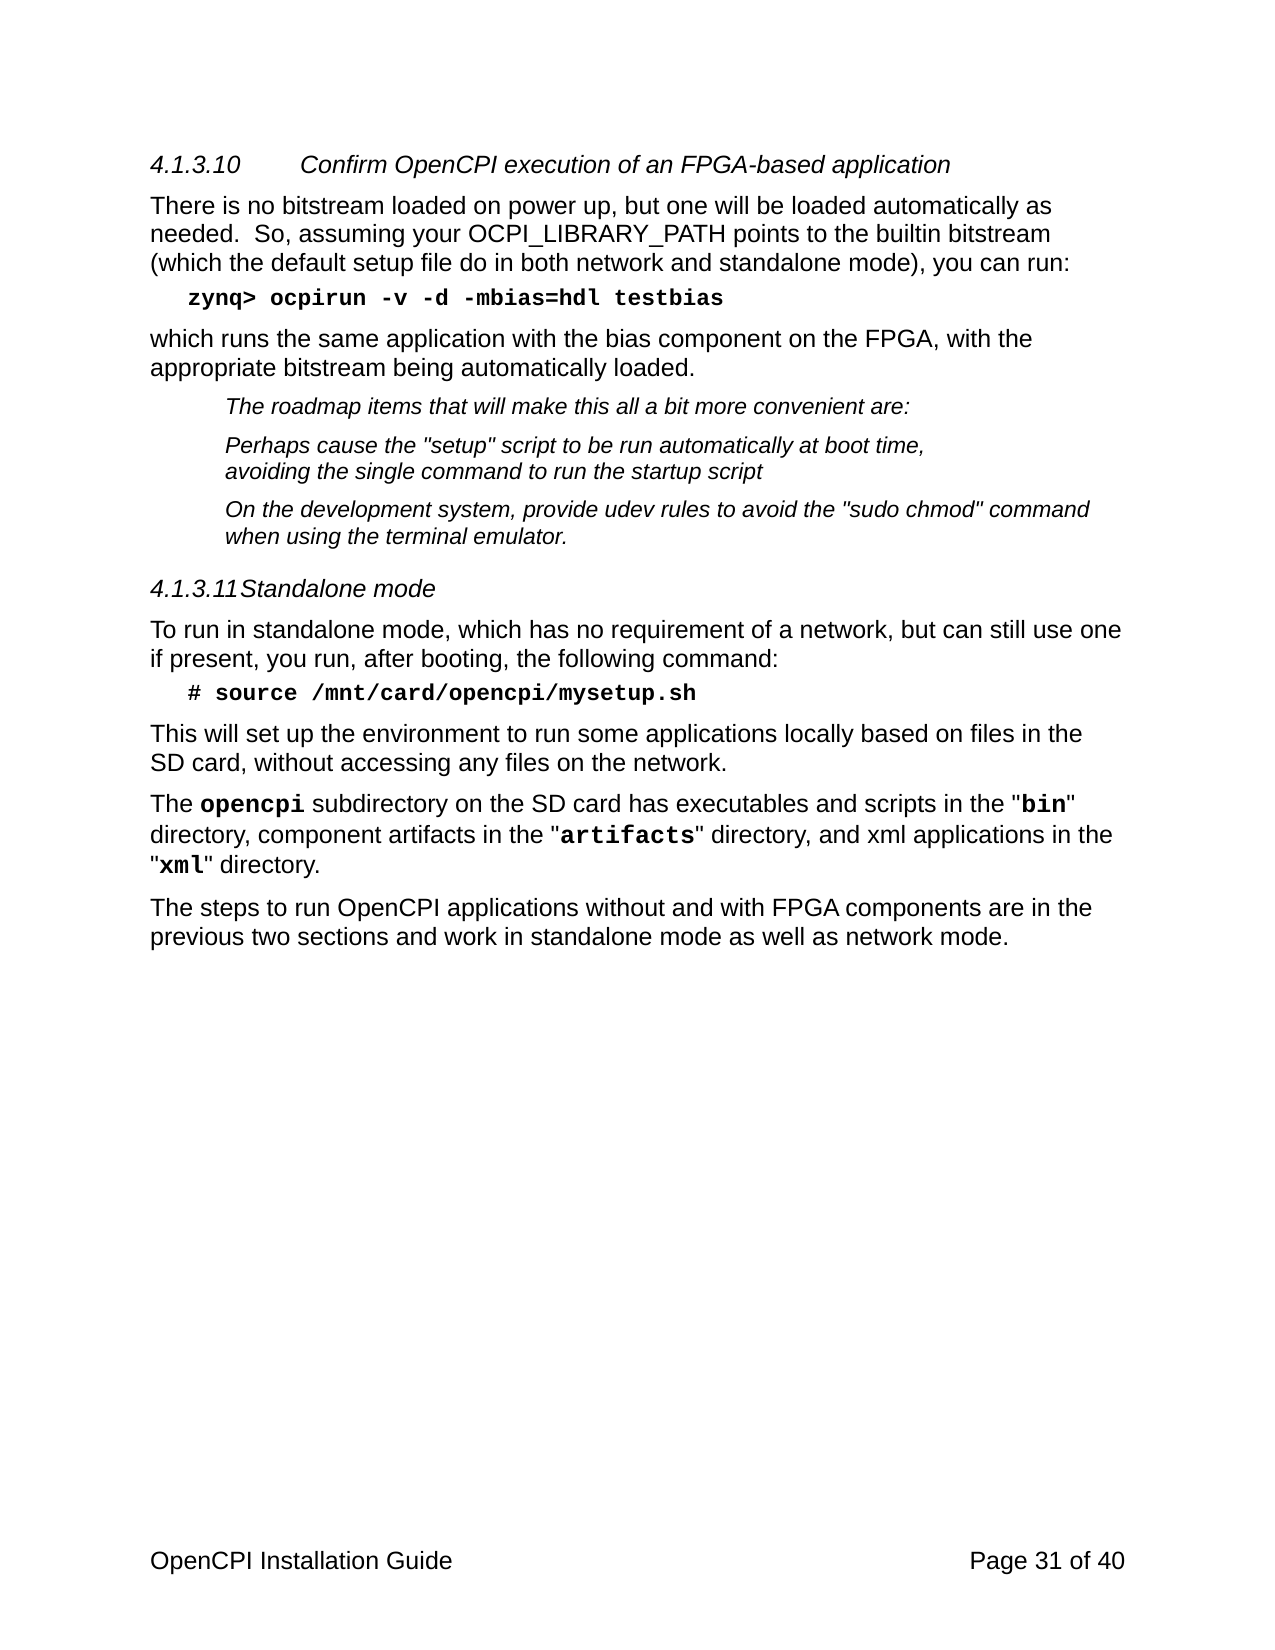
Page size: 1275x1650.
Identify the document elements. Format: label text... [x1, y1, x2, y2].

text The roadmap items that will make this all a bit more convenient are: [225, 393, 1125, 420]
text To run in standalone mode, which has no requirement of a network, but can still use one if present, you run, after booting, the following command: [150, 615, 1125, 672]
subtitle Standalone mode [150, 574, 1125, 603]
text The steps to run OpenCPI applications without and with FPGA components are in the previous two sections and work in standalone mode as well as network mode. [150, 893, 1125, 951]
text This will set up the environment to run some applications locally based on files in the SD card, without accessing any files on the network. [150, 719, 1125, 777]
text Perhaps cause the "setup" script to be run automatically at boot time, avoiding the single command to run the startup script [225, 432, 1125, 484]
text # source /mnt/card/opencpi/mysetup.sh [187, 681, 1125, 707]
subtitle Confirm OpenCPI execution of an FPGA-based application [150, 150, 1125, 179]
text The opencpi subdirectory on the SD card has executables and scripts in the "bin" directory, component artifacts in the "artifacts" directory, and xml applications in the "xml" directory. [150, 789, 1125, 881]
text zynq> ocpirun -v -d -mbias=hdl testbias [187, 286, 1125, 312]
text which runs the same application with the bias component on the FPGA, with the appropriate bitstream being automatically loaded. [150, 324, 1125, 381]
text There is no bitstream loaded on power up, but one will be loaded automatically as needed. So, assuming your OCPI_LIBRARY_PATH points to the builtin bitstream (which the default setup file do in both network and standalone mode), you can run: [150, 191, 1125, 277]
text On the development system, provide udev rules to avoid the "sudo chmod" command when using the terminal emulator. [225, 496, 1125, 549]
